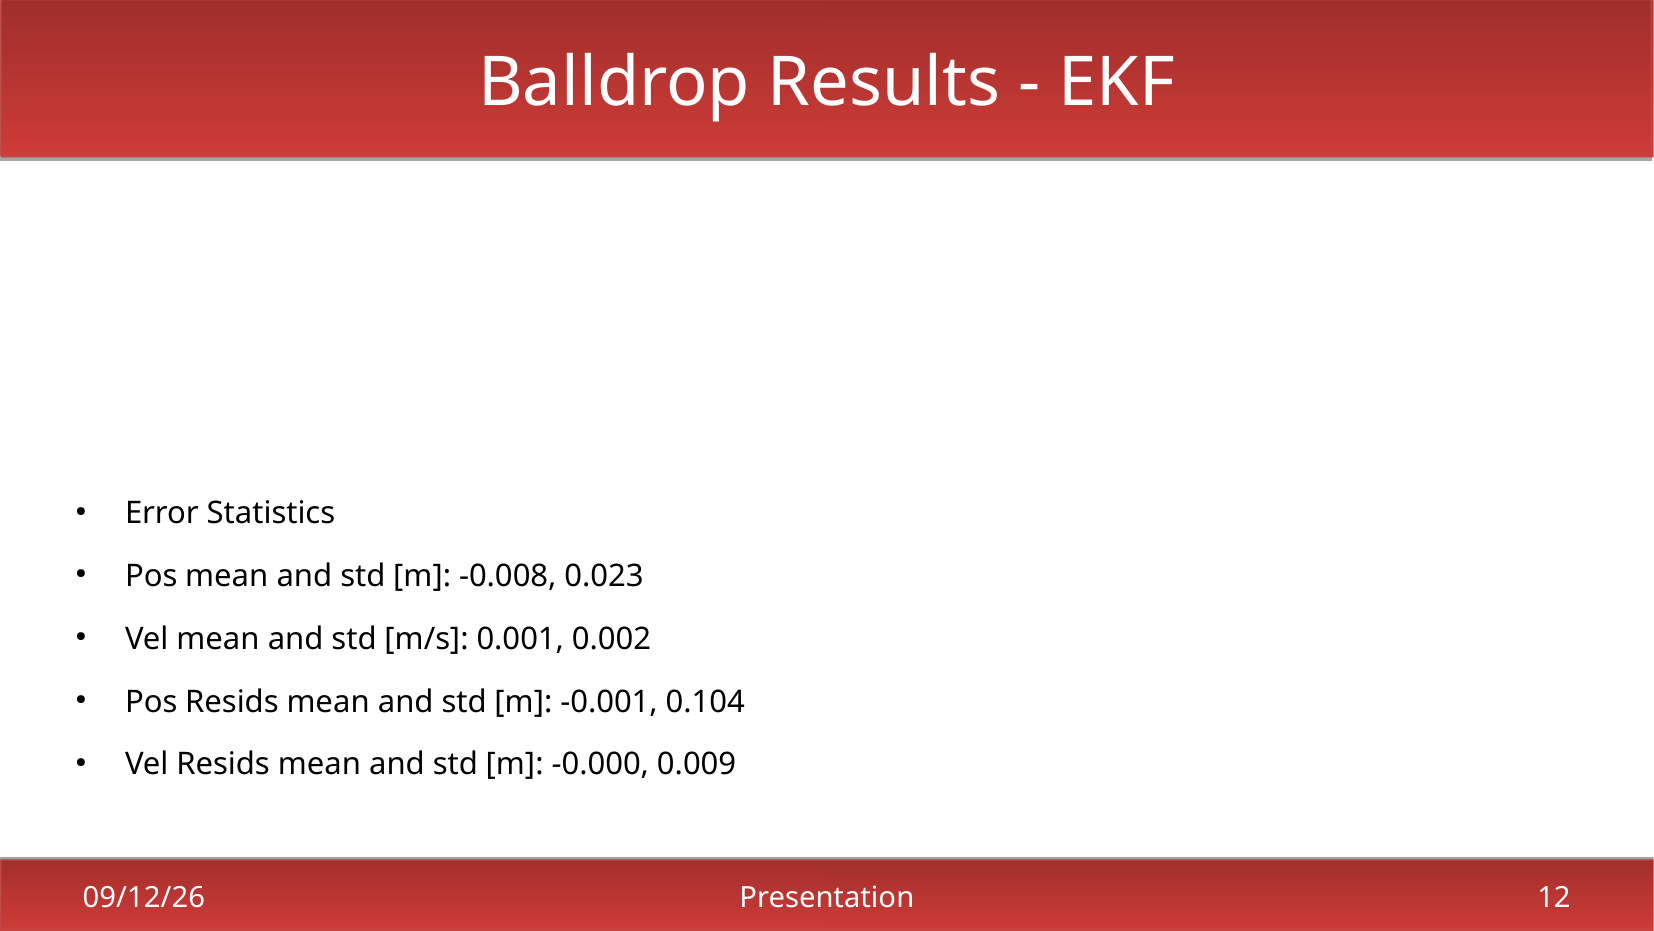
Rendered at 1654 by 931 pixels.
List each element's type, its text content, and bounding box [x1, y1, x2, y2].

picture [0, 857, 1654, 931]
picture [0, 0, 1654, 161]
list Error Statistics Pos mean and std [m]: -0.008, 0.023 Vel mean and std [m/s]: 0.001, 0.002 Pos Resids mean and std [m]: -0.001, 0.104 Vel Resids mean and std [m]: -0.000, 0.009 [59, 177, 809, 792]
title Balldrop Results - EKF [59, 23, 1595, 133]
